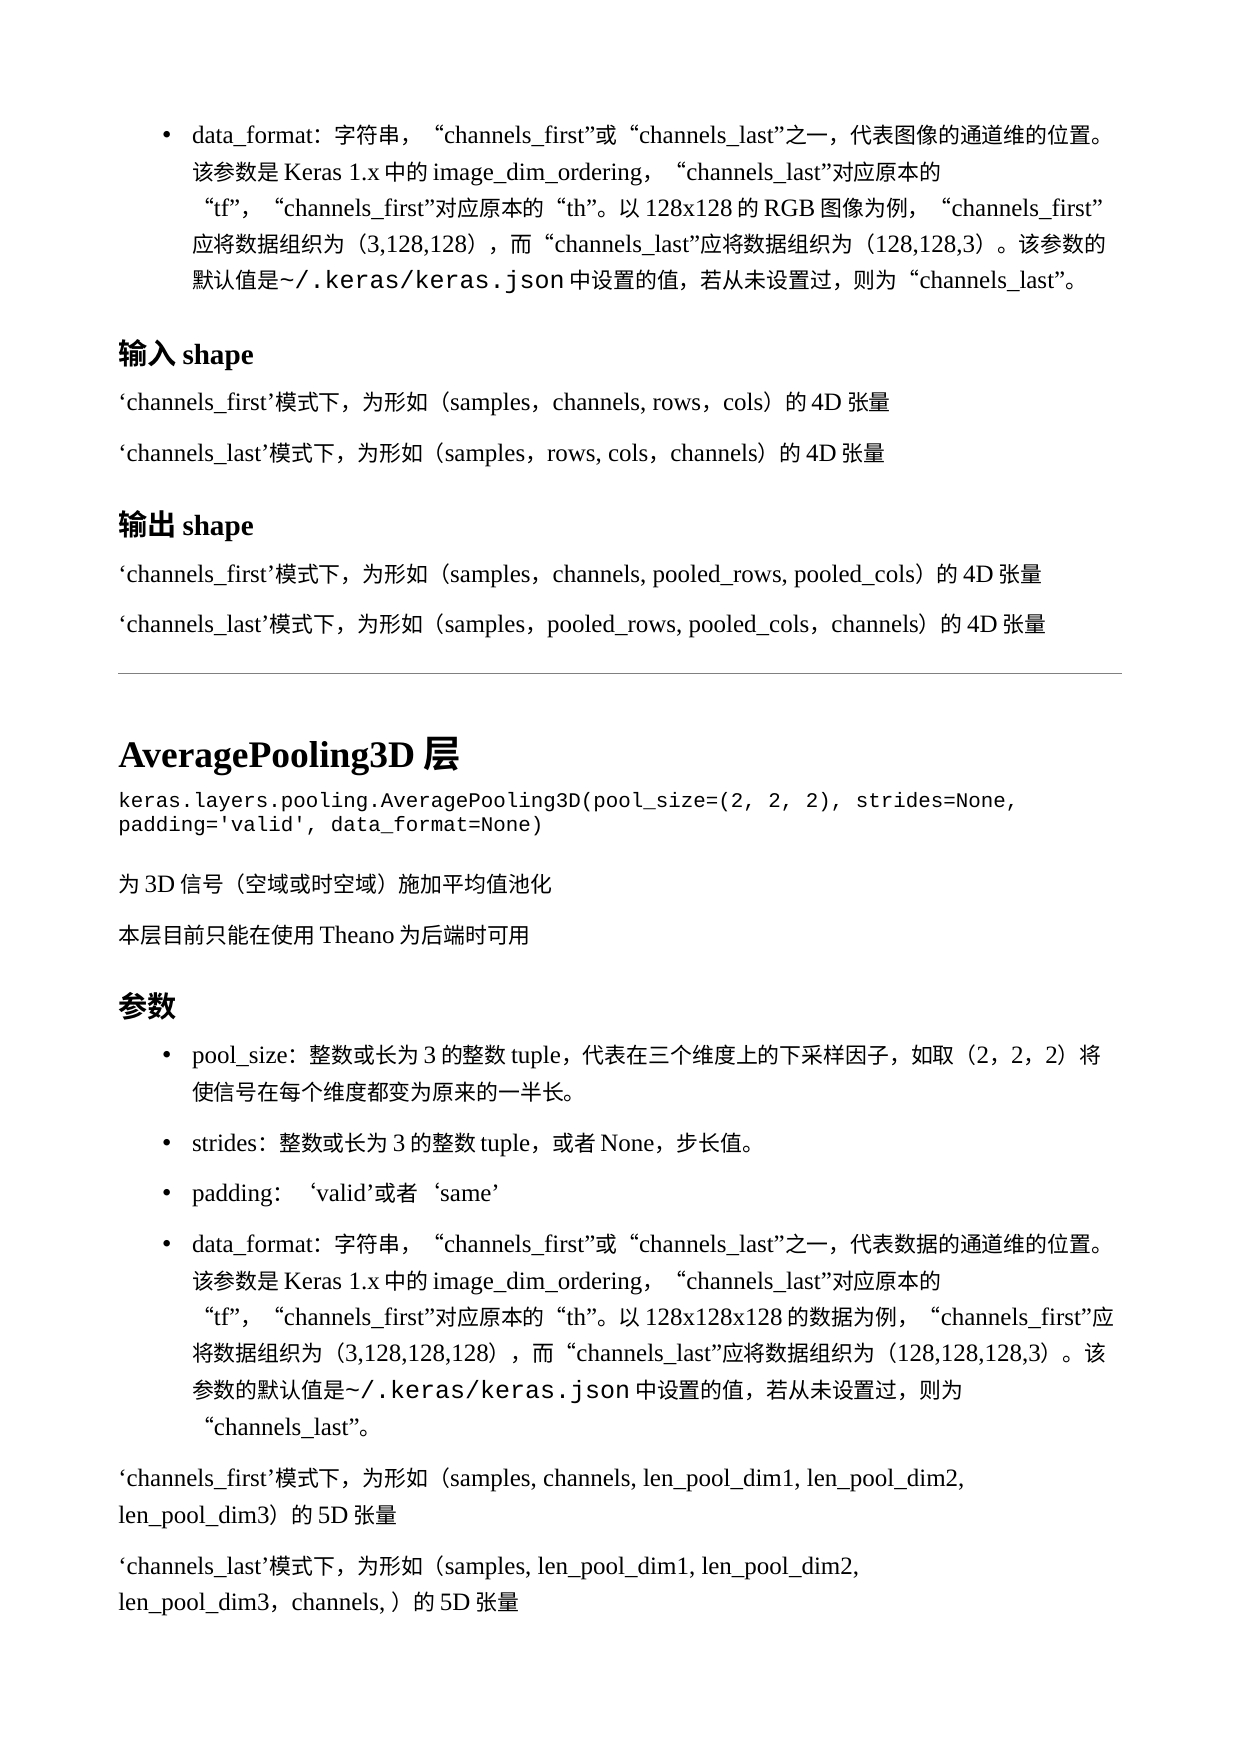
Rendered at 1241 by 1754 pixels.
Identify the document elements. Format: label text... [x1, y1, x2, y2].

text 本层目前只能在使用Theano为后端时可用 [118, 918, 1122, 949]
text ‘channels_last’模式下，为形如（samples，pooled_rows, pooled_cols，channels）的4D张量 [118, 607, 1122, 639]
subtitle 参数 [118, 983, 1122, 1026]
text ‘channels_first’模式下，为形如（samples，channels, pooled_rows, pooled_cols）的4D张量 [118, 557, 1122, 588]
list padding：‘valid’或者‘same’ [162, 1176, 1122, 1208]
list strides：整数或长为3的整数tuple，或者None，步长值。 [162, 1126, 1122, 1157]
text ‘channels_first’模式下，为形如（samples，channels, rows，cols）的4D张量 [118, 385, 1122, 417]
list data_format：字符串，“channels_first”或“channels_last”之一，代表数据的通道维的位置。该参数是Keras 1.x中的image_dim_ordering，“channels_last”对应原本的“tf”，“channels_first”对应原本的“th”。以128x128x128的数据为例，“channels_first”应将数据组织为（3,128,128,128），而“channels_last”应将数据组织为（128,128,128,3）。该参数的默认值是~/.keras/keras.json中设置的值，若从未设置过，则为“channels_last”。 [162, 1227, 1122, 1442]
subtitle 输出shape [118, 502, 1122, 544]
text ‘channels_first’模式下，为形如（samples, channels, len_pool_dim1, len_pool_dim2, len_pool_dim3）的5D张量 [118, 1461, 1122, 1529]
text 为3D信号（空域或时空域）施加平均值池化 [118, 867, 1122, 899]
text ‘channels_last’模式下，为形如（samples，rows, cols，channels）的4D张量 [118, 436, 1122, 468]
text keras.layers.pooling.AveragePooling3D(pool_size=(2, 2, 2), strides=None, padding='valid', data_format=None) [118, 790, 1122, 837]
list pool_size：整数或长为3的整数tuple，代表在三个维度上的下采样因子，如取（2，2，2）将使信号在每个维度都变为原来的一半长。 [162, 1038, 1122, 1106]
list data_format：字符串，“channels_first”或“channels_last”之一，代表图像的通道维的位置。该参数是Keras 1.x中的image_dim_ordering，“channels_last”对应原本的“tf”，“channels_first”对应原本的“th”。以128x128的RGB图像为例，“channels_first”应将数据组织为（3,128,128），而“channels_last”应将数据组织为（128,128,3）。该参数的默认值是~/.keras/keras.json中设置的值，若从未设置过，则为“channels_last”。 [162, 118, 1122, 296]
subtitle 输入shape [118, 331, 1122, 373]
text ‘channels_last’模式下，为形如（samples, len_pool_dim1, len_pool_dim2, len_pool_dim3，channels, ）的5D张量 [118, 1549, 1122, 1617]
subtitle AveragePooling3D层 [118, 723, 1122, 778]
